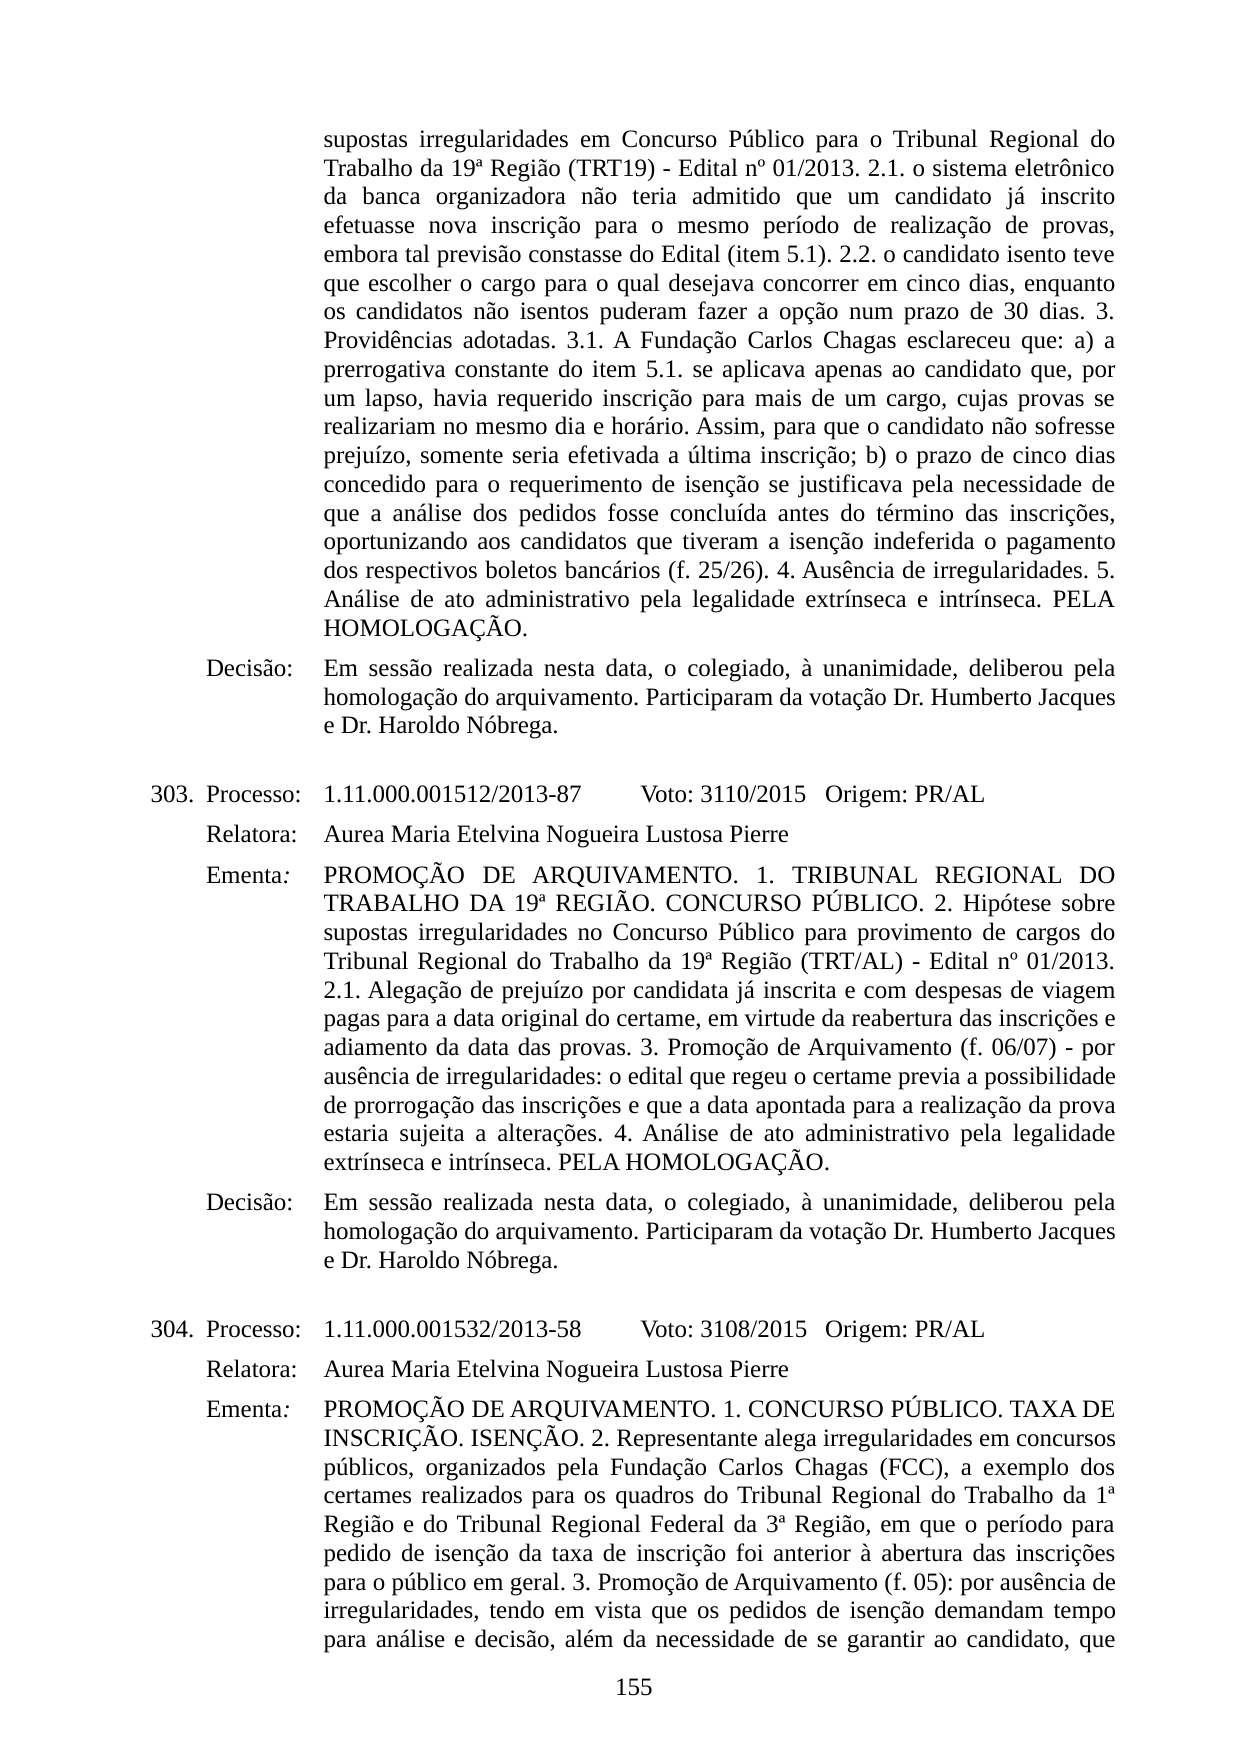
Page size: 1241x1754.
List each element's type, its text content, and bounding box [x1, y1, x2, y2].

table_header Origem: PR/AL [819, 1308, 1122, 1348]
table_cell Decisão: [200, 1182, 318, 1279]
table_cell Em sessão realizada nesta data, o colegiado, à unanimidade, deliberou pela homologação do arquivamento. Participaram da votação Dr. Humberto Jacques e Dr. Haroldo Nóbrega. [318, 1182, 1122, 1279]
table_header Origem: PR/AL [819, 774, 1122, 814]
table_header Voto: 3108/2015 [635, 1308, 819, 1348]
table_cell [145, 647, 200, 745]
table_header Processo: [200, 1308, 318, 1348]
table_cell Ementa: [200, 1389, 318, 1659]
table_cell Ementa: [200, 854, 318, 1182]
table_header 1.11.000.001532/2013-58 [318, 1308, 634, 1348]
table_cell [145, 1348, 200, 1388]
table_cell PROMOÇÃO DE ARQUIVAMENTO. 1. TRIBUNAL REGIONAL DO TRABALHO DA 19ª REGIÃO. CONCURSO PÚBLICO. 2. Hipótese sobre supostas irregularidades no Concurso Público para provimento de cargos do Tribunal Regional do Trabalho da 19ª Região (TRT/AL) - Edital nº 01/2013. 2.1. Alegação de prejuízo por candidata já inscrita e com despesas de viagem pagas para a data original do certame, em virtude da reabertura das inscrições e adiamento da data das provas. 3. Promoção de Arquivamento (f. 06/07) - por ausência de irregularidades: o edital que regeu o certame previa a possibilidade de prorrogação das inscrições e que a data apontada para a realização da prova estaria sujeita a alterações. 4. Análise de ato administrativo pela legalidade extrínseca e intrínseca. PELA HOMOLOGAÇÃO. [318, 854, 1122, 1182]
table_header Processo: [200, 774, 318, 814]
table_cell [145, 854, 200, 1182]
table_cell Relatora: [200, 814, 318, 854]
table_cell [145, 1182, 200, 1279]
table_cell [145, 118, 200, 647]
table_header 303. [145, 774, 200, 814]
table_cell PROMOÇÃO DE ARQUIVAMENTO. 1. CONCURSO PÚBLICO. TAXA DE INSCRIÇÃO. ISENÇÃO. 2. Representante alega irregularidades em concursos públicos, organizados pela Fundação Carlos Chagas (FCC), a exemplo dos certames realizados para os quadros do Tribunal Regional do Trabalho da 1ª Região e do Tribunal Regional Federal da 3ª Região, em que o período para pedido de isenção da taxa de inscrição foi anterior à abertura das inscrições para o público em geral. 3. Promoção de Arquivamento (f. 05): por ausência de irregularidades, tendo em vista que os pedidos de isenção demandam tempo para análise e decisão, além da necessidade de se garantir ao candidato, que [318, 1389, 1122, 1659]
table_cell [145, 814, 200, 854]
table_header 1.11.000.001512/2013-87 [318, 774, 634, 814]
table_cell Relatora: [200, 1348, 318, 1388]
table_cell Aurea Maria Etelvina Nogueira Lustosa Pierre [318, 814, 1122, 854]
table_cell [200, 118, 318, 647]
table_cell [145, 1389, 200, 1659]
table_header Voto: 3110/2015 [635, 774, 819, 814]
table_cell Em sessão realizada nesta data, o colegiado, à unanimidade, deliberou pela homologação do arquivamento. Participaram da votação Dr. Humberto Jacques e Dr. Haroldo Nóbrega. [318, 647, 1122, 745]
table_header 304. [145, 1308, 200, 1348]
table_cell Decisão: [200, 647, 318, 745]
table_cell Aurea Maria Etelvina Nogueira Lustosa Pierre [318, 1348, 1122, 1388]
table_cell supostas irregularidades em Concurso Público para o Tribunal Regional do Trabalho da 19ª Região (TRT19) - Edital nº 01/2013. 2.1. o sistema eletrônico da banca organizadora não teria admitido que um candidato já inscrito efetuasse nova inscrição para o mesmo período de realização de provas, embora tal previsão constasse do Edital (item 5.1). 2.2. o candidato isento teve que escolher o cargo para o qual desejava concorrer em cinco dias, enquanto os candidatos não isentos puderam fazer a opção num prazo de 30 dias. 3. Providências adotadas. 3.1. A Fundação Carlos Chagas esclareceu que: a) a prerrogativa constante do item 5.1. se aplicava apenas ao candidato que, por um lapso, havia requerido inscrição para mais de um cargo, cujas provas se realizariam no mesmo dia e horário. Assim, para que o candidato não sofresse prejuízo, somente seria efetivada a última inscrição; b) o prazo de cinco dias concedido para o requerimento de isenção se justificava pela necessidade de que a análise dos pedidos fosse concluída antes do término das inscrições, oportunizando aos candidatos que tiveram a isenção indeferida o pagamento dos respectivos boletos bancários (f. 25/26). 4. Ausência de irregularidades. 5. Análise de ato administrativo pela legalidade extrínseca e intrínseca. PELA HOMOLOGAÇÃO. [318, 118, 1122, 647]
